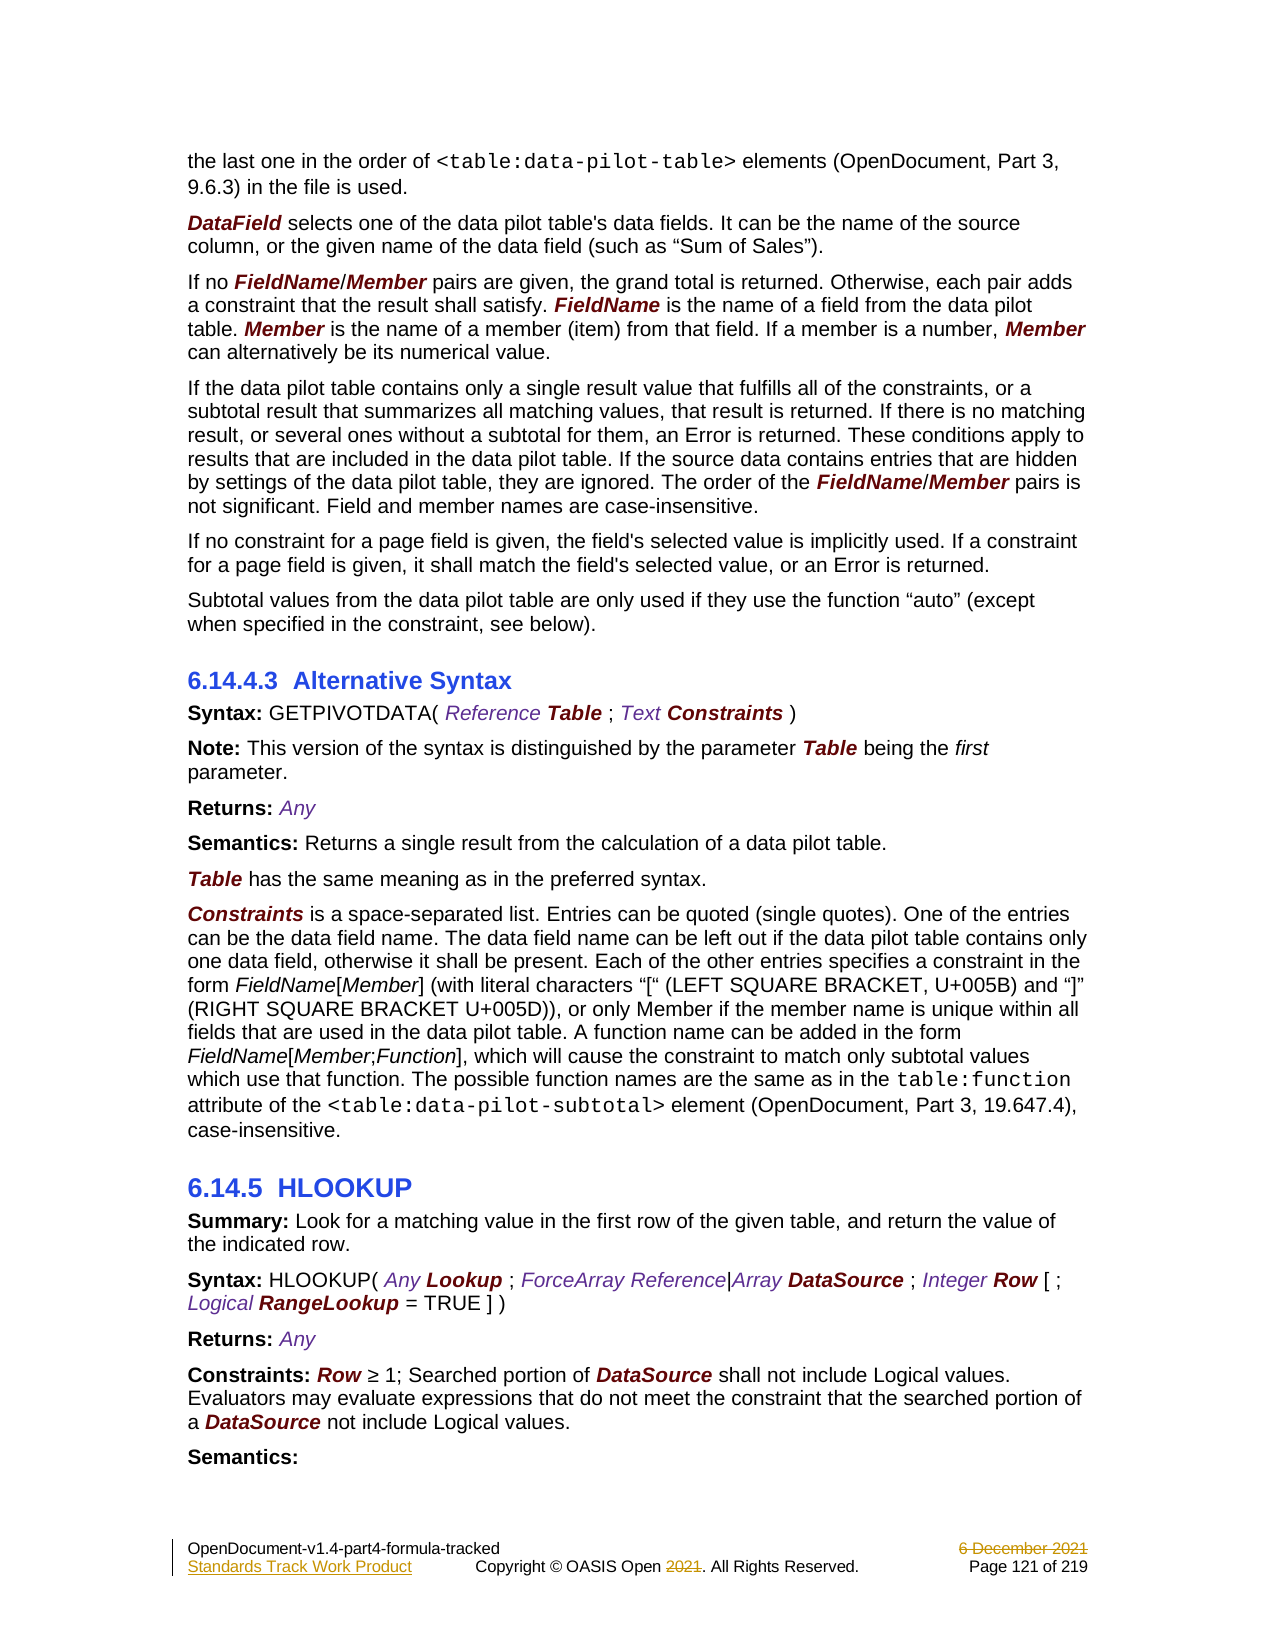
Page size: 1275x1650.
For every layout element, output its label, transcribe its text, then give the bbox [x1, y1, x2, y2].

text If the data pilot table contains only a single result value that fulfills all of the constraints, or a subtotal result that summarizes all matching values, that result is returned. If there is no matching result, or several ones without a subtotal for them, an Error is returned. These conditions apply to results that are included in the data pilot table. If the source data contains entries that are hidden by settings of the data pilot table, they are ignored. The order of the FieldName/Member pairs is not significant. Field and member names are case-insensitive. [187, 376, 1088, 518]
subtitle HLOOKUP [187, 1173, 1088, 1203]
text Syntax: HLOOKUP( Any Lookup ; ForceArray Reference|Array DataSource ; Integer Row [ ; Logical RangeLookup = TRUE ] ) [187, 1268, 1088, 1315]
text Returns: Any [187, 796, 1088, 819]
text Semantics: [187, 1446, 1088, 1469]
subtitle Alternative Syntax [187, 667, 1088, 695]
text Constraints: Row ≥ 1; Searched portion of DataSource shall not include Logical values. Evaluators may evaluate expressions that do not meet the constraint that the searched portion of a DataSource not include Logical values. [187, 1363, 1088, 1434]
text Summary: Look for a matching value in the first row of the given table, and return the value of the indicated row. [187, 1209, 1088, 1256]
text the last one in the order of <table:data-pilot-table> elements (OpenDocument, Part 3, 9.6.3) in the file is used. [187, 150, 1088, 199]
text Table has the same meaning as in the preferred syntax. [187, 867, 1088, 891]
text DataField selects one of the data pilot table's data fields. It can be the name of the source column, or the given name of the data field (such as “Sum of Sales”). [187, 211, 1088, 258]
text Subtotal values from the data pilot table are only used if they use the function “auto” (except when specified in the constraint, see below). [187, 589, 1088, 636]
text Returns: Any [187, 1327, 1088, 1351]
text If no FieldName/Member pairs are given, the grand total is returned. Otherwise, each pair adds a constraint that the result shall satisfy. FieldName is the name of a field from the data pilot table. Member is the name of a member (item) from that field. If a member is a number, Member can alternatively be its numerical value. [187, 270, 1088, 364]
text If no constraint for a page field is given, the field's selected value is implicitly used. If a constraint for a page field is given, it shall match the field's selected value, or an Error is returned. [187, 530, 1088, 577]
text Constraints is a space-separated list. Entries can be quoted (single quotes). One of the entries can be the data field name. The data field name can be left out if the data pilot table contains only one data field, otherwise it shall be present. Each of the other entries specifies a constraint in the form FieldName[Member] (with literal characters “[“ (LEFT SQUARE BRACKET, U+005B) and “]” (RIGHT SQUARE BRACKET U+005D)), or only Member if the member name is unique within all fields that are used in the data pilot table. A function name can be added in the form FieldName[Member;Function], which will cause the constraint to match only subtotal values which use that function. The possible function names are the same as in the table:function attribute of the <table:data-pilot-subtotal> element (OpenDocument, Part 3, 19.647.4), case-insensitive. [187, 903, 1088, 1142]
text Note: This version of the syntax is distinguished by the parameter Table being the first parameter. [187, 737, 1088, 784]
text Syntax: GETPIVOTDATA( Reference Table ; Text Constraints ) [187, 701, 1088, 725]
text Semantics: Returns a single result from the calculation of a data pilot table. [187, 832, 1088, 855]
